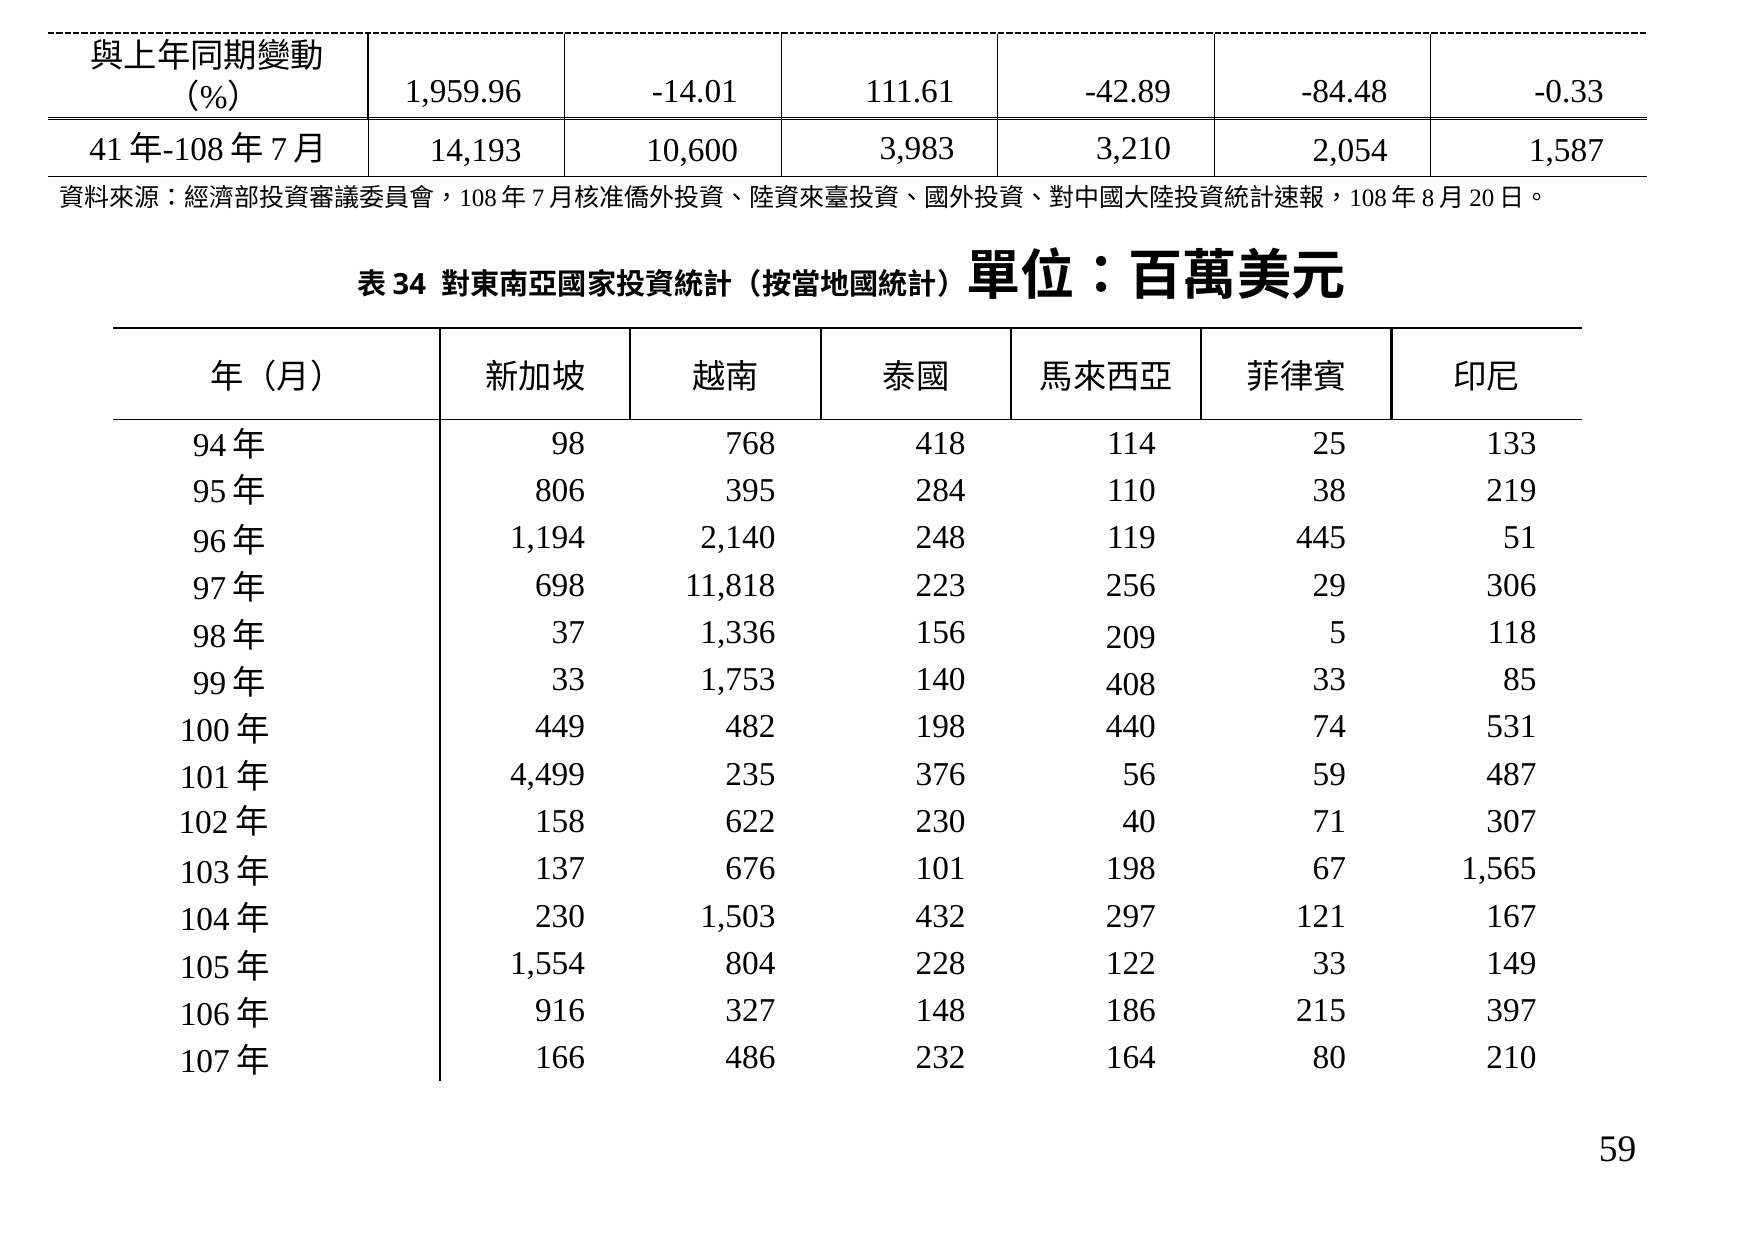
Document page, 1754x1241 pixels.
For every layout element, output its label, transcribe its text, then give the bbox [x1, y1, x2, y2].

table_cell -14.01 [565, 32, 781, 117]
table_cell 101 [821, 845, 1011, 892]
table_cell 與上年同期變動（%） [48, 32, 367, 117]
table_cell 100年 [113, 703, 439, 750]
table_cell 5 [1201, 609, 1391, 656]
table_cell 284 [821, 467, 1011, 514]
table_cell 119 [1011, 514, 1201, 561]
table_cell 140 [821, 656, 1011, 703]
table_cell 11,818 [630, 561, 821, 608]
table_header 印尼 [1393, 329, 1582, 419]
table_header 菲律賓 [1202, 329, 1390, 419]
table_cell 1,336 [630, 609, 821, 656]
table_cell 482 [630, 703, 821, 750]
table_cell 10,600 [565, 120, 781, 176]
table_cell 104年 [113, 892, 439, 939]
table_cell 25 [1201, 420, 1391, 467]
table_cell 148 [821, 987, 1011, 1034]
table_cell 121 [1201, 892, 1391, 939]
table_cell 37 [441, 609, 630, 656]
subtitle 表34 對東南亞國家投資統計（按當地國統計）單位：百萬美元 [59, 215, 1636, 327]
table_cell 41年-108年7月 [48, 120, 368, 176]
table_cell -84.48 [1215, 32, 1431, 117]
table_cell 40 [1011, 798, 1201, 845]
table_cell 445 [1201, 514, 1391, 561]
table_cell 2,054 [1215, 120, 1430, 176]
table_cell -42.89 [998, 32, 1214, 117]
table_cell 198 [1011, 845, 1201, 892]
table_cell 232 [821, 1034, 1011, 1081]
table_cell 71 [1201, 798, 1391, 845]
table_cell 219 [1391, 467, 1582, 514]
table_cell 107年 [113, 1034, 439, 1081]
table_cell 105年 [113, 940, 439, 987]
table_cell 106年 [113, 987, 439, 1034]
table_cell 3,983 [782, 120, 997, 176]
table_cell 33 [441, 656, 630, 703]
table_header 馬來西亞 [1012, 329, 1200, 419]
table_cell 676 [630, 845, 821, 892]
table_cell 96年 [113, 514, 439, 561]
table_cell 98 [441, 420, 630, 467]
table_cell 1,959.96 [369, 32, 564, 117]
table_cell 256 [1011, 561, 1201, 608]
table_cell 167 [1391, 892, 1582, 939]
table_cell 137 [441, 845, 630, 892]
table_cell 1,503 [630, 892, 821, 939]
table_header 年（月） [113, 329, 439, 419]
table_cell 487 [1391, 750, 1582, 798]
table_cell 80 [1201, 1034, 1391, 1081]
table_cell 56 [1011, 750, 1201, 798]
table_cell 33 [1201, 940, 1391, 987]
table_cell 531 [1391, 703, 1582, 750]
table_cell 418 [821, 420, 1011, 467]
table_cell 3,210 [998, 120, 1214, 176]
table_cell 622 [630, 798, 821, 845]
table_cell 230 [821, 798, 1011, 845]
table_cell 133 [1391, 420, 1582, 467]
table_cell 408 [1011, 656, 1201, 703]
table_cell 440 [1011, 703, 1201, 750]
table_cell 186 [1011, 987, 1201, 1034]
table_cell 223 [821, 561, 1011, 608]
table_cell 1,565 [1391, 845, 1582, 892]
table_cell 376 [821, 750, 1011, 798]
table_cell 4,499 [441, 750, 630, 798]
table_cell 235 [630, 750, 821, 798]
table_cell 99年 [113, 656, 439, 703]
table_header 越南 [631, 329, 820, 419]
table_cell 102年 [113, 798, 439, 845]
table_cell 38 [1201, 467, 1391, 514]
table_cell 158 [441, 798, 630, 845]
table_cell 806 [441, 467, 630, 514]
table_cell 916 [441, 987, 630, 1034]
table_cell 209 [1011, 609, 1201, 656]
table_cell 306 [1391, 561, 1582, 608]
table_cell 59 [1201, 750, 1391, 798]
table_cell 248 [821, 514, 1011, 561]
table_cell 307 [1391, 798, 1582, 845]
table_cell 103年 [113, 845, 439, 892]
table_cell 768 [630, 420, 821, 467]
table_cell 397 [1391, 987, 1582, 1034]
table_cell 149 [1391, 940, 1582, 987]
table_cell 198 [821, 703, 1011, 750]
table_cell 486 [630, 1034, 821, 1081]
table_cell 110 [1011, 467, 1201, 514]
table_cell 14,193 [369, 120, 564, 176]
table_cell 118 [1391, 609, 1582, 656]
table_cell 297 [1011, 892, 1201, 939]
table_cell 1,753 [630, 656, 821, 703]
table_cell 94年 [113, 420, 439, 467]
table_cell 2,140 [630, 514, 821, 561]
table_cell 449 [441, 703, 630, 750]
table_cell 432 [821, 892, 1011, 939]
table_cell 327 [630, 987, 821, 1034]
table_cell 29 [1201, 561, 1391, 608]
table_cell 67 [1201, 845, 1391, 892]
table_cell 395 [630, 467, 821, 514]
table_header 泰國 [822, 329, 1010, 419]
table_cell 98年 [113, 609, 439, 656]
table_cell 210 [1391, 1034, 1582, 1081]
table_cell 166 [441, 1034, 630, 1081]
table_cell 215 [1201, 987, 1391, 1034]
table_cell -0.33 [1431, 32, 1647, 117]
table_cell 230 [441, 892, 630, 939]
table_cell 33 [1201, 656, 1391, 703]
table_cell 1,554 [441, 940, 630, 987]
table_cell 101年 [113, 750, 439, 798]
table_cell 85 [1391, 656, 1582, 703]
table_cell 804 [630, 940, 821, 987]
table_cell 1,587 [1431, 120, 1647, 176]
text 資料來源：經濟部投資審議委員會，108年7月核准僑外投資、陸資來臺投資、國外投資、對中國大陸投資統計速報，108年8月20日。 [59, 177, 1683, 215]
table_header 新加坡 [441, 329, 629, 419]
table_cell 698 [441, 561, 630, 608]
table_cell 228 [821, 940, 1011, 987]
table_cell 111.61 [782, 32, 997, 117]
table_cell 164 [1011, 1034, 1201, 1081]
table_cell 97年 [113, 561, 439, 608]
table_cell 74 [1201, 703, 1391, 750]
table_cell 156 [821, 609, 1011, 656]
table_cell 1,194 [441, 514, 630, 561]
table_cell 122 [1011, 940, 1201, 987]
table_cell 51 [1391, 514, 1582, 561]
table_cell 95年 [113, 467, 439, 514]
table_cell 114 [1011, 420, 1201, 467]
